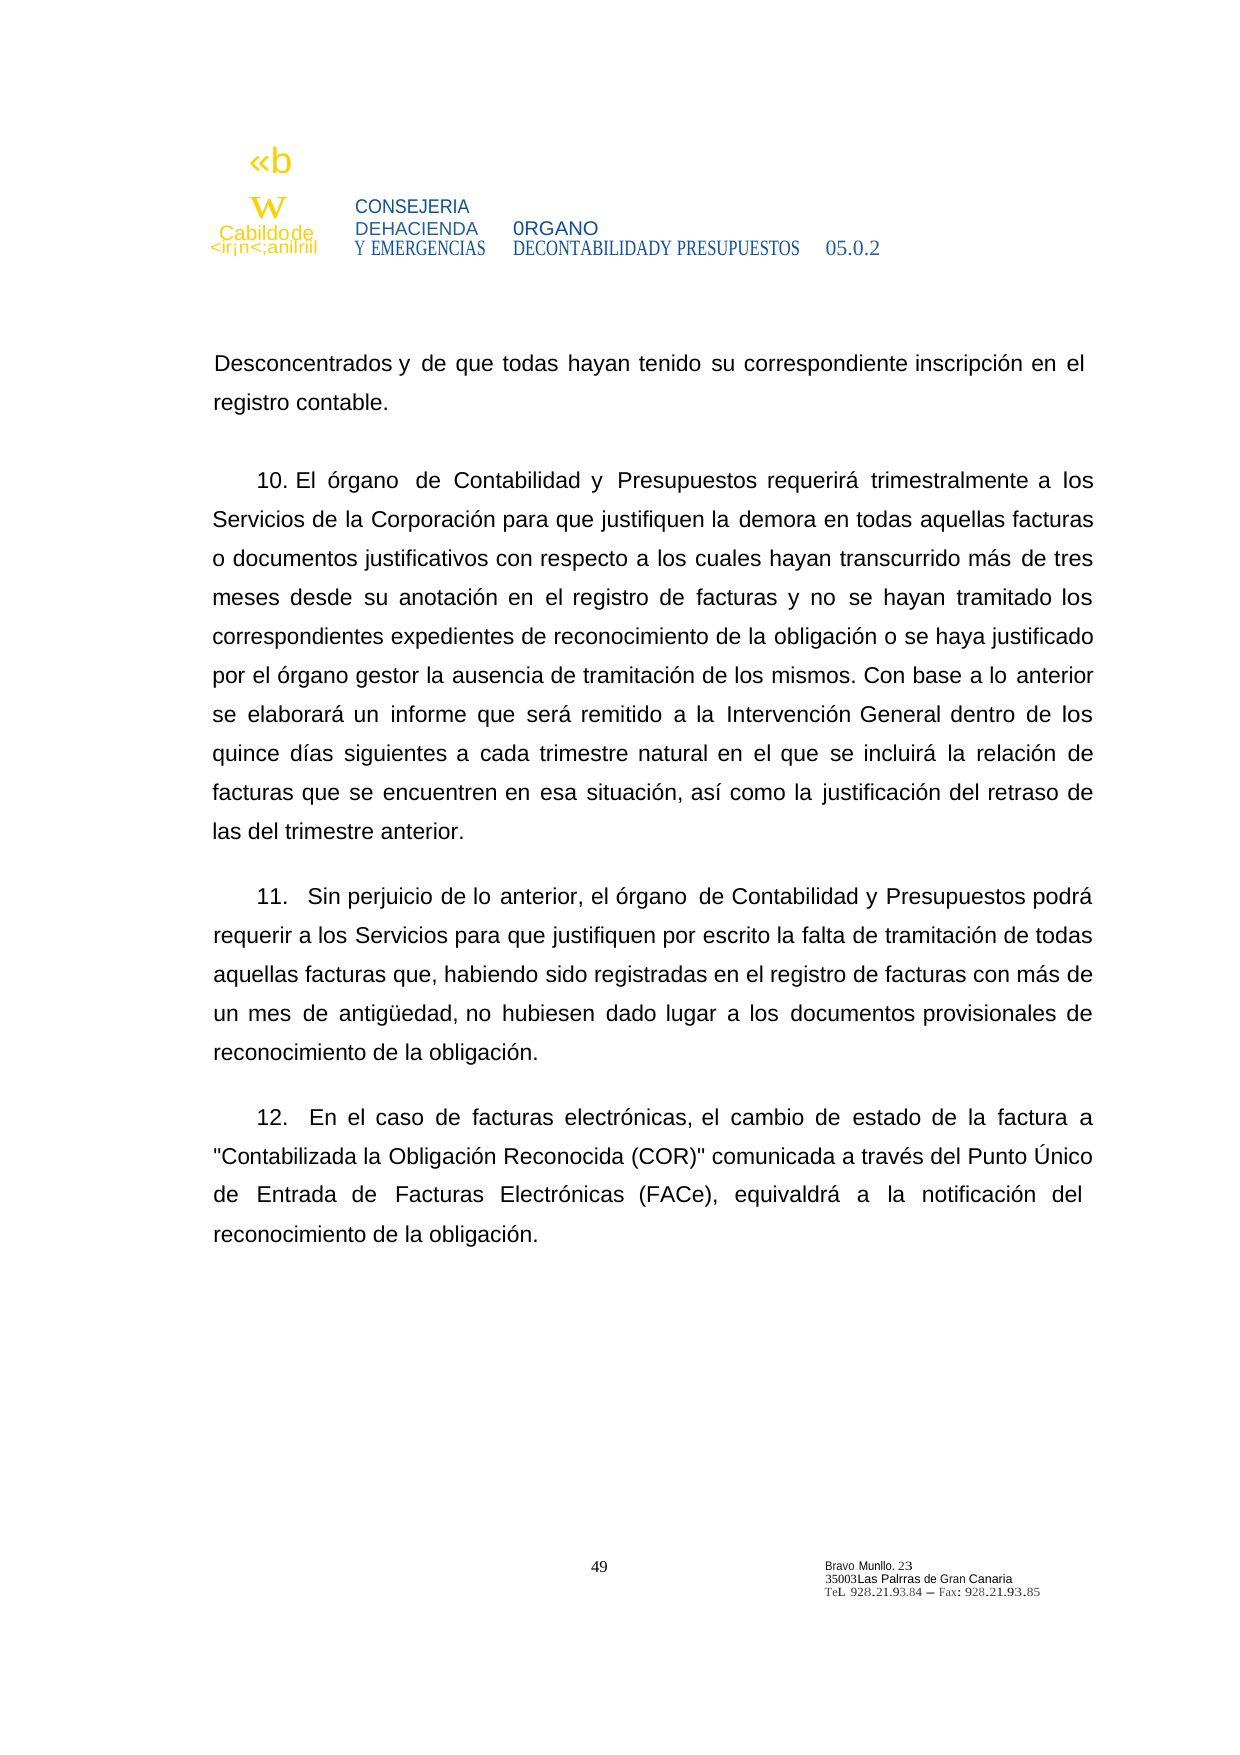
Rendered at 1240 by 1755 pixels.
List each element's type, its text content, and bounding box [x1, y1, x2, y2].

text 12. En el caso de facturas electrónicas, el cambio de estado de la factura a "Contabilizada la Obligación Reconocida (COR)" comunicada a través del Punto Único de Entrada de Facturas Electrónicas (FACe), equivaldrá a la notificación del [213, 1104, 1093, 1208]
text 10. El órgano de Contabilidad y Presupuestos requerirá trimestralmente a los Servicios de la Corporación para que justifiquen la demora en todas aquellas facturas o documentos justificativos con respecto a los cuales hayan transcurrido más de tres meses desde su anotación en el registro de facturas y no se hayan tramitado los correspondientes expedientes de reconocimiento de la obligación o se haya justificado por el órgano gestor la ausencia de tramitación de los mismos. Con base a lo anterior se elaborará un informe que será remitido a la Intervención General dentro de los quince días siguientes a cada trimestre natural en el que se incluirá la relación de facturas que se encuentren en esa situación, así como la justificación del retraso de las del trimestre anterior. [212, 467, 1094, 844]
text 35003Las Palrras de Gran Canaria [825, 1575, 1240, 1586]
text reconocimiento de la obligación. [213, 1221, 1240, 1247]
text Desconcentrados y de que todas hayan tenido su correspondiente inscripción en el registro contable. [213, 350, 1093, 415]
text TeL 928.21.93.84 - Fax: 928.21.93.85 [824, 1586, 1240, 1599]
text 11. Sin perjuicio de lo anterior, el órgano de Contabilidad y Presupuestos podrá requerir a los Servicios para que justifiquen por escrito la falta de tramitación de todas aquellas facturas que, habiendo sido registradas en el registro de facturas con más de un mes de antigüedad, no hubiesen dado lugar a los documentos provisionales de reconocimiento de la obligación. [213, 883, 1093, 1065]
text 49 Bravo Munllo. 23 [591, 1557, 1240, 1575]
